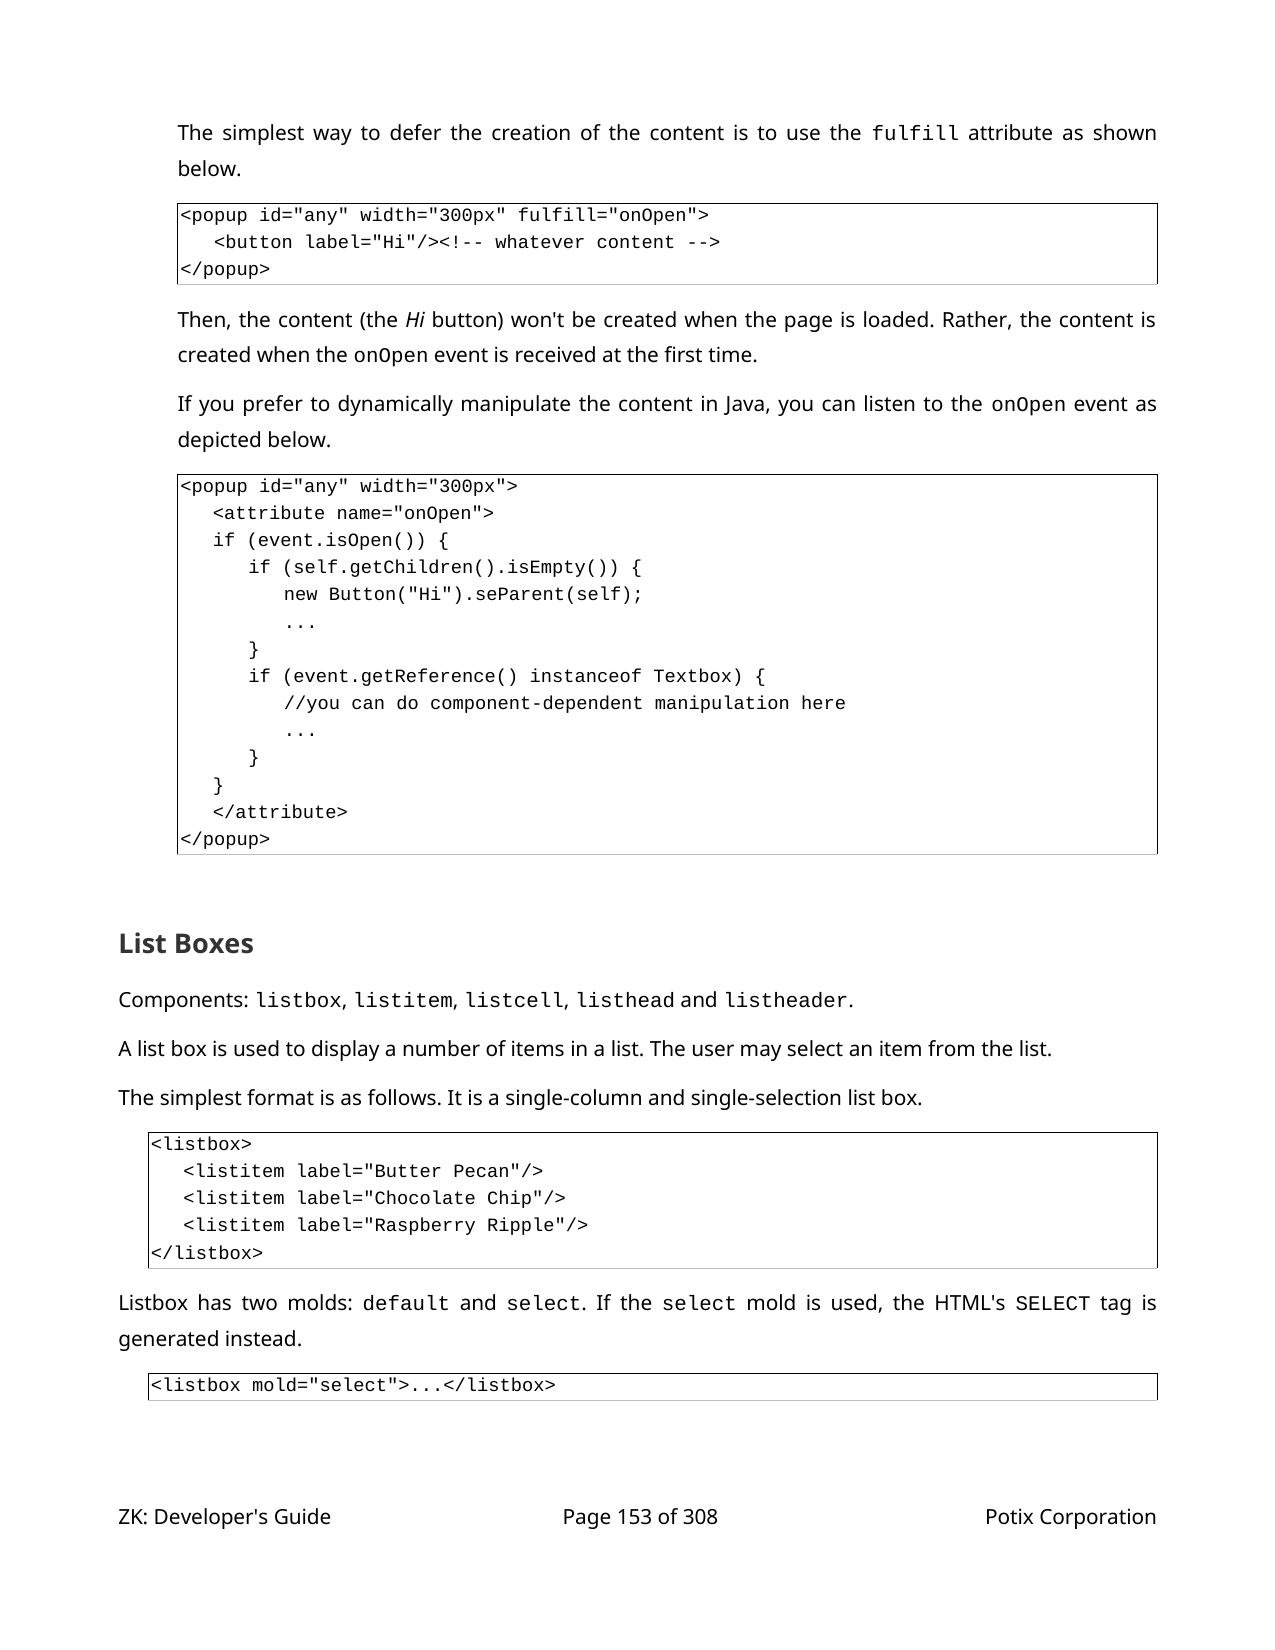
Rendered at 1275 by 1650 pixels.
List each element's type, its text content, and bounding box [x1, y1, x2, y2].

text //you can do component-dependent manipulation here [178, 691, 1157, 715]
text } [178, 637, 1157, 661]
text <listitem label="Butter Pecan"/> [149, 1159, 1157, 1183]
text <listbox> [149, 1133, 1157, 1156]
text Then, the content (the Hi button) won't be created when the page is loaded. Rather, the content is created when the onOpen event is received at the first time. [177, 305, 1157, 368]
text if (event.getReference() instanceof Textbox) { [178, 664, 1157, 688]
text The simplest format is as follows. It is a single-column and single-selection list box. [118, 1083, 1157, 1111]
text </attribute> </popup> [178, 800, 1157, 854]
text <popup id="any" width="300px" fulfill="onOpen"> [178, 204, 1157, 227]
text Components: listbox, listitem, listcell, listhead and listheader. [118, 985, 1157, 1013]
text <button label="Hi"/><!-- whatever content --> [178, 230, 1157, 254]
text </popup> [178, 257, 1157, 284]
text ... [178, 718, 1157, 742]
text Listbox has two molds: default and select. If the select mold is used, the HTML's SELECT tag is generated instead. [118, 1288, 1157, 1352]
text new Button("Hi").seParent(self); [178, 582, 1157, 607]
text } [178, 745, 1157, 770]
text <listitem label="Raspberry Ripple"/> [149, 1213, 1157, 1238]
subtitle List Boxes [118, 924, 1157, 961]
text If you prefer to dynamically manipulate the content in Java, you can listen to the onOpen event as depicted below. [177, 389, 1157, 453]
text <listitem label="Chocolate Chip"/> [149, 1186, 1157, 1210]
text The simplest way to defer the creation of the content is to use the fulfill attribute as shown below. [177, 118, 1157, 182]
text A list box is used to display a number of items in a list. The user may select an item from the list. [118, 1034, 1157, 1062]
text if (self.getChildren().isEmpty()) { [178, 555, 1157, 579]
text <attribute name="onOpen"> [178, 501, 1157, 525]
text <listbox mold="select">...</listbox> [149, 1374, 1157, 1400]
text ... [178, 609, 1157, 634]
text <popup id="any" width="300px"> [178, 475, 1157, 498]
text } [178, 773, 1157, 797]
text if (event.isOpen()) { [178, 528, 1157, 552]
text </listbox> [149, 1241, 1157, 1268]
